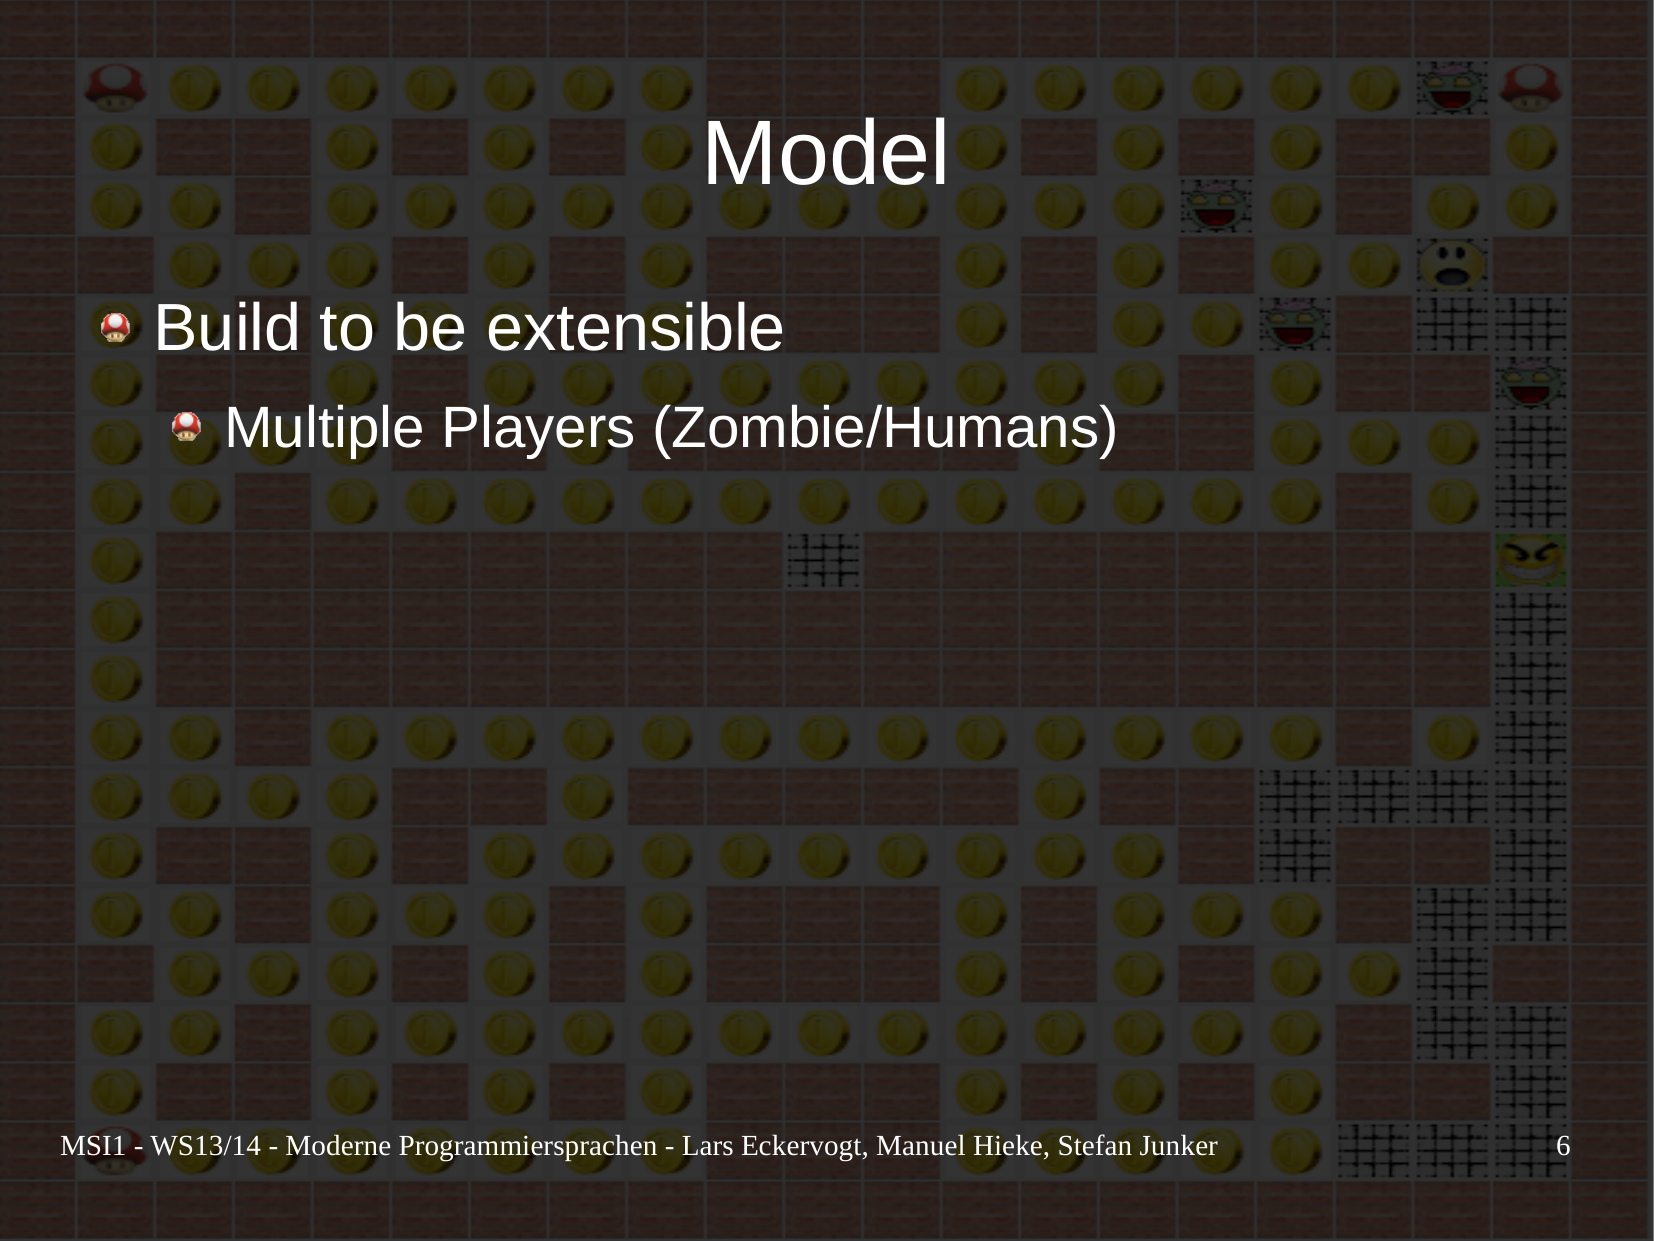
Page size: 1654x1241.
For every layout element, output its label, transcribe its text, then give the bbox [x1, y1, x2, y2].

picture [0, 0, 1654, 1241]
title Model [82, 49, 1571, 257]
list Build to be extensible Multiple Players (Zombie/Humans) [82, 290, 1571, 1010]
